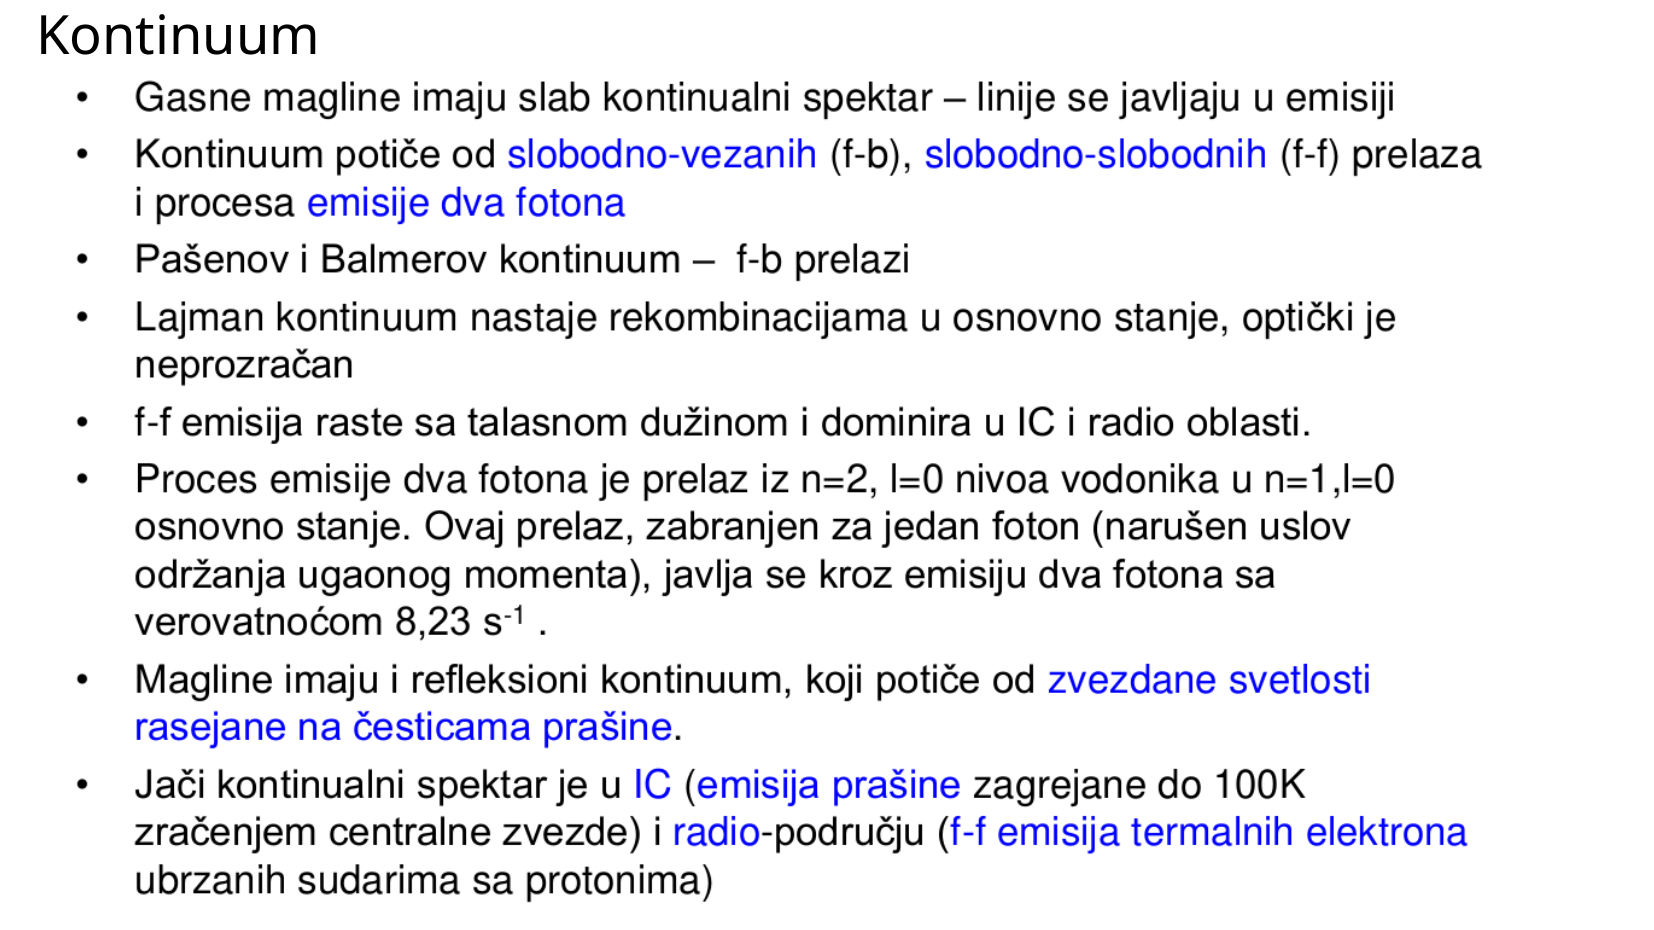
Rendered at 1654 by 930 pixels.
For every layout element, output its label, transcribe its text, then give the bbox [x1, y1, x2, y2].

title Kontinuum [36, 0, 1624, 83]
picture [62, 72, 1499, 926]
